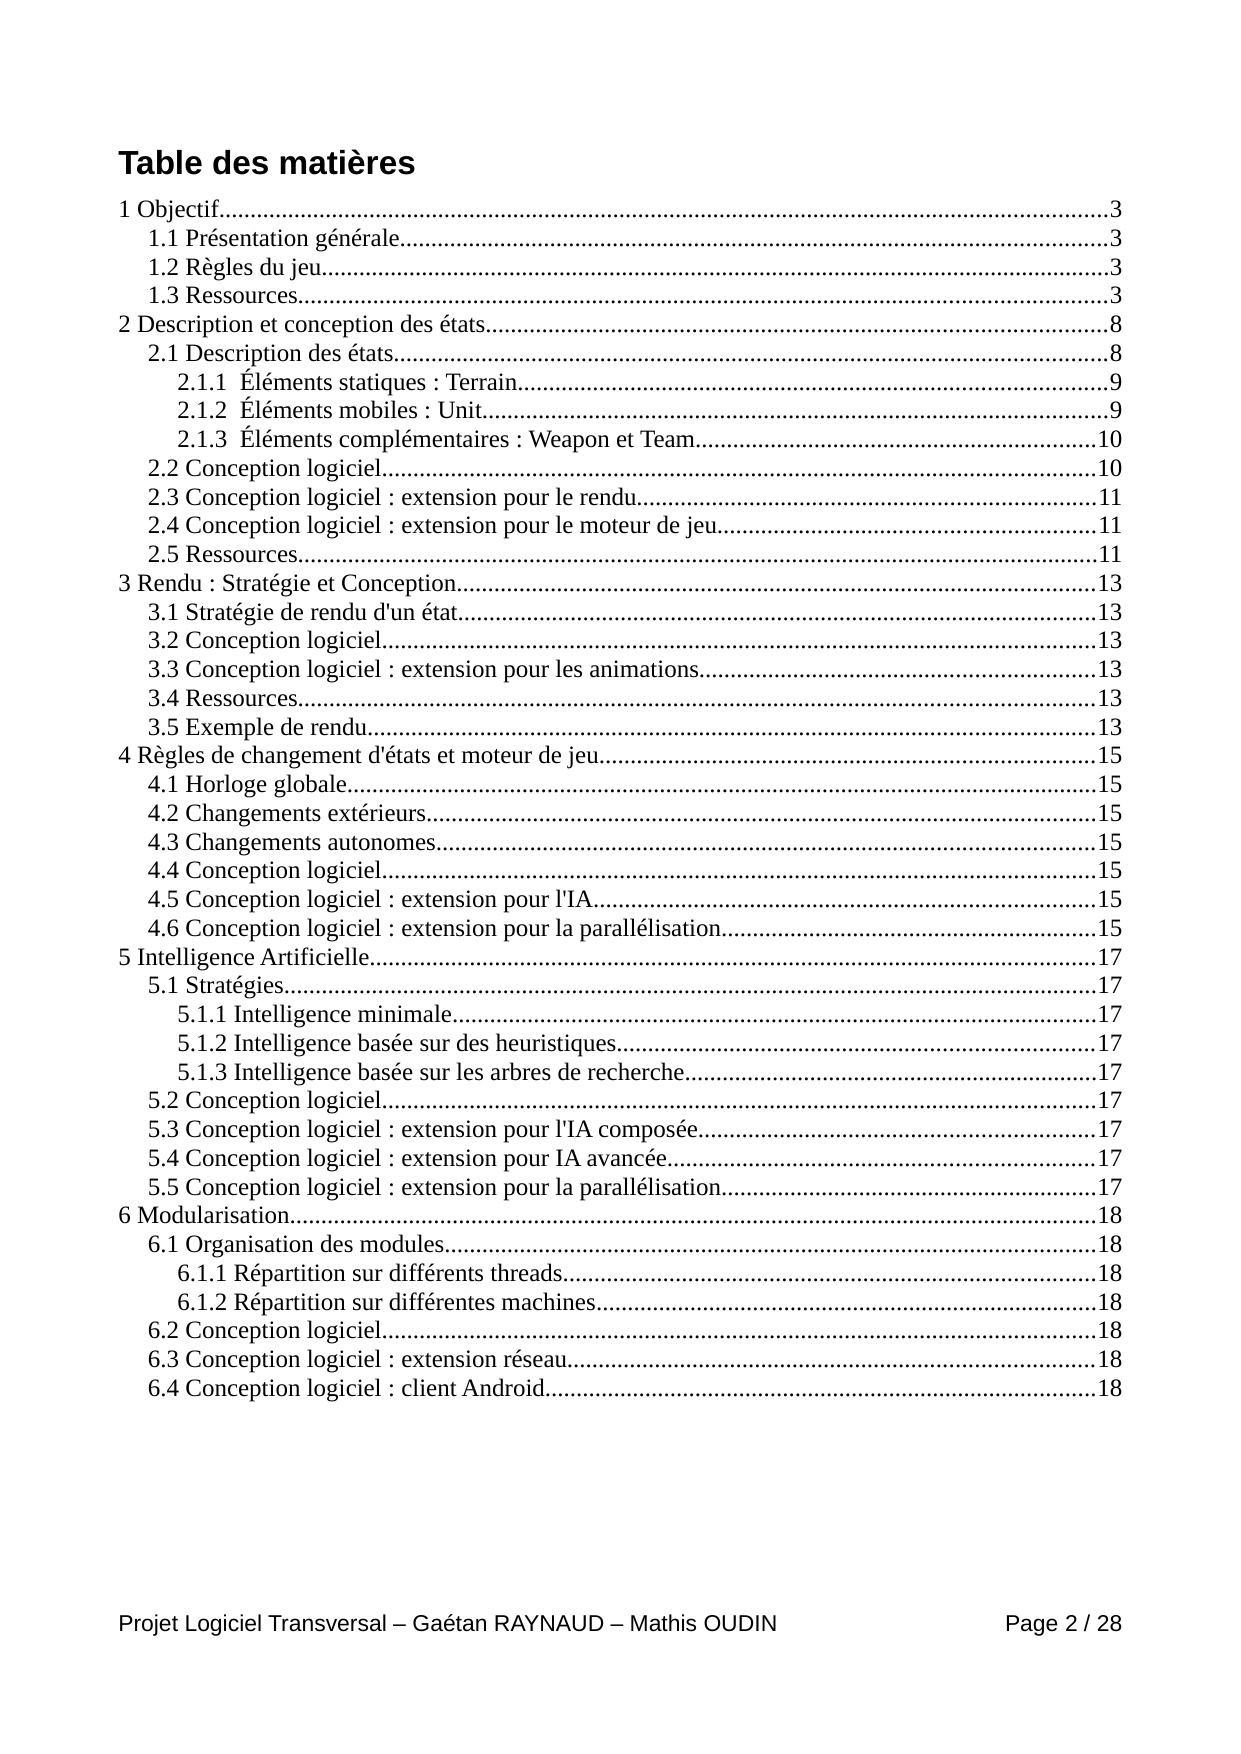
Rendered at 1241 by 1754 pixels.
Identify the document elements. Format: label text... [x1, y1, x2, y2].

text 6.3 Conception logiciel : extension réseau 18 [148, 1344, 1122, 1373]
text 2.2 Conception logiciel 10 [148, 453, 1122, 482]
text 2.1 Description des états 8 [148, 338, 1122, 367]
text 4.1 Horloge globale 15 [148, 769, 1122, 798]
text 1 Objectif 3 [118, 194, 1122, 223]
text 5.4 Conception logiciel : extension pour IA avancée 17 [148, 1143, 1122, 1172]
text 1.2 Règles du jeu 3 [148, 252, 1122, 280]
text 2.1.1 Éléments statiques : Terrain 9 [177, 367, 1122, 395]
text 5 Intelligence Artificielle 17 [118, 942, 1122, 970]
text 3.2 Conception logiciel 13 [148, 625, 1122, 654]
text 2.1.2 Éléments mobiles : Unit 9 [177, 395, 1122, 424]
text 6.1.1 Répartition sur différents threads 18 [177, 1258, 1122, 1287]
text 1.3 Ressources 3 [148, 280, 1122, 309]
text 3.4 Ressources 13 [148, 683, 1122, 712]
text 3 Rendu : Stratégie et Conception 13 [118, 568, 1122, 597]
text 2 Description et conception des états 8 [118, 309, 1122, 338]
text 5.3 Conception logiciel : extension pour l'IA composée 17 [148, 1114, 1122, 1143]
text 6 Modularisation 18 [118, 1200, 1122, 1229]
text 2.1.3 Éléments complémentaires : Weapon et Team 10 [177, 424, 1122, 453]
text 6.2 Conception logiciel 18 [148, 1315, 1122, 1344]
text 2.4 Conception logiciel : extension pour le moteur de jeu 11 [148, 510, 1122, 539]
text 1.1 Présentation générale 3 [148, 223, 1122, 252]
text 3.3 Conception logiciel : extension pour les animations 13 [148, 654, 1122, 683]
text 4.4 Conception logiciel 15 [148, 855, 1122, 884]
text 5.1.2 Intelligence basée sur des heuristiques 17 [177, 1028, 1122, 1057]
text 6.4 Conception logiciel : client Android 18 [148, 1373, 1122, 1402]
subtitle Table des matières [118, 143, 1122, 182]
text 5.5 Conception logiciel : extension pour la parallélisation 17 [148, 1172, 1122, 1200]
text 4.6 Conception logiciel : extension pour la parallélisation 15 [148, 913, 1122, 942]
text 4.3 Changements autonomes 15 [148, 827, 1122, 855]
text 4.2 Changements extérieurs 15 [148, 798, 1122, 827]
text 5.1.1 Intelligence minimale 17 [177, 999, 1122, 1028]
text 5.1 Stratégies 17 [148, 970, 1122, 999]
text 4.5 Conception logiciel : extension pour l'IA 15 [148, 884, 1122, 913]
text 2.3 Conception logiciel : extension pour le rendu 11 [148, 482, 1122, 510]
text 3.1 Stratégie de rendu d'un état 13 [148, 597, 1122, 625]
text 5.1.3 Intelligence basée sur les arbres de recherche 17 [177, 1057, 1122, 1085]
text 5.2 Conception logiciel 17 [148, 1085, 1122, 1114]
text 3.5 Exemple de rendu 13 [148, 712, 1122, 740]
text 2.5 Ressources 11 [148, 539, 1122, 568]
text 6.1 Organisation des modules 18 [148, 1229, 1122, 1258]
text 4 Règles de changement d'états et moteur de jeu 15 [118, 740, 1122, 769]
text 6.1.2 Répartition sur différentes machines 18 [177, 1287, 1122, 1315]
